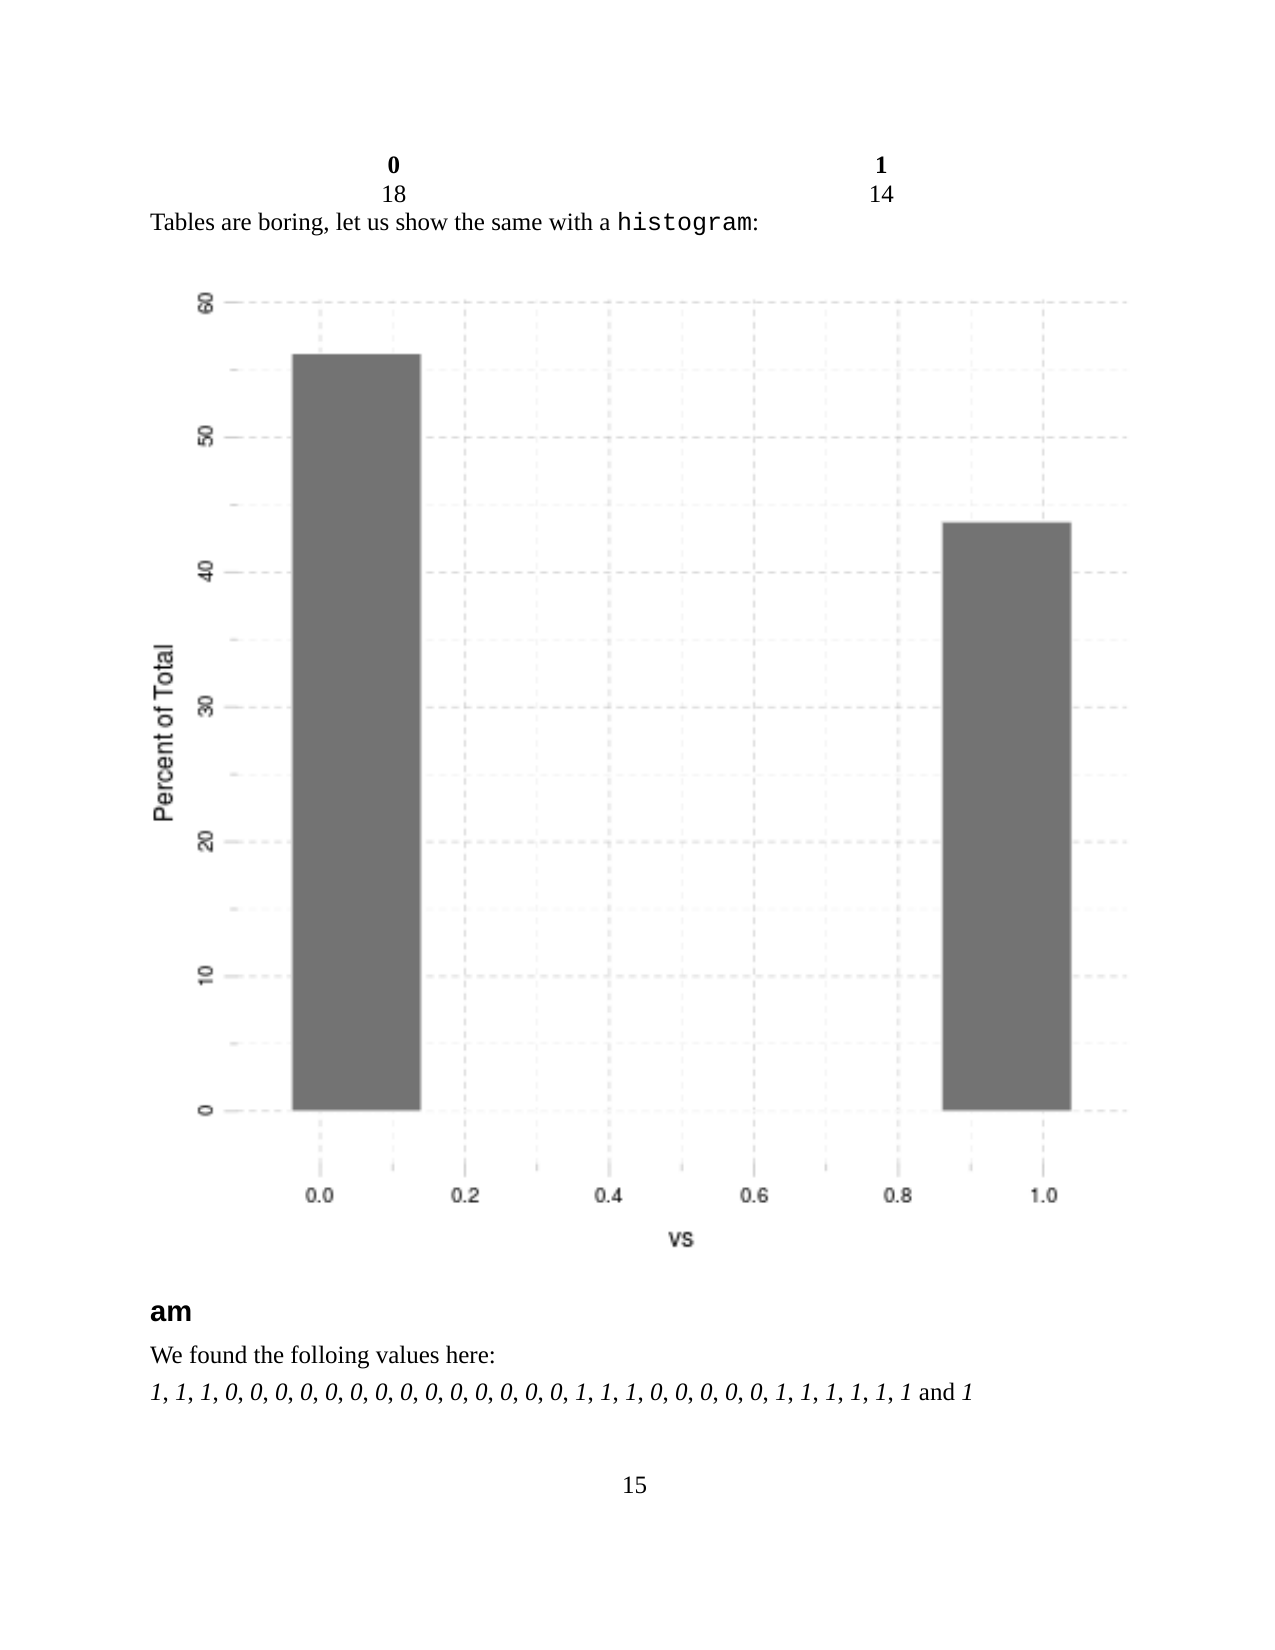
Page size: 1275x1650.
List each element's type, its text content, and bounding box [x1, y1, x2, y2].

text Tables are boring, let us show the same with a histogram: [150, 207, 1125, 238]
table_cell 18 [150, 179, 637, 207]
text We found the folloing values here: [150, 1340, 1125, 1368]
subtitle am [150, 1294, 1125, 1327]
text 1, 1, 1, 0, 0, 0, 0, 0, 0, 0, 0, 0, 0, 0, 0, 0, 0, 1, 1, 1, 0, 0, 0, 0, 0, 1, 1, 1, 1, 1, 1 and 1 [150, 1377, 1125, 1406]
table_header 1 [638, 150, 1125, 179]
table_cell 14 [638, 179, 1125, 207]
picture [150, 247, 1163, 1260]
table_header 0 [150, 150, 637, 179]
